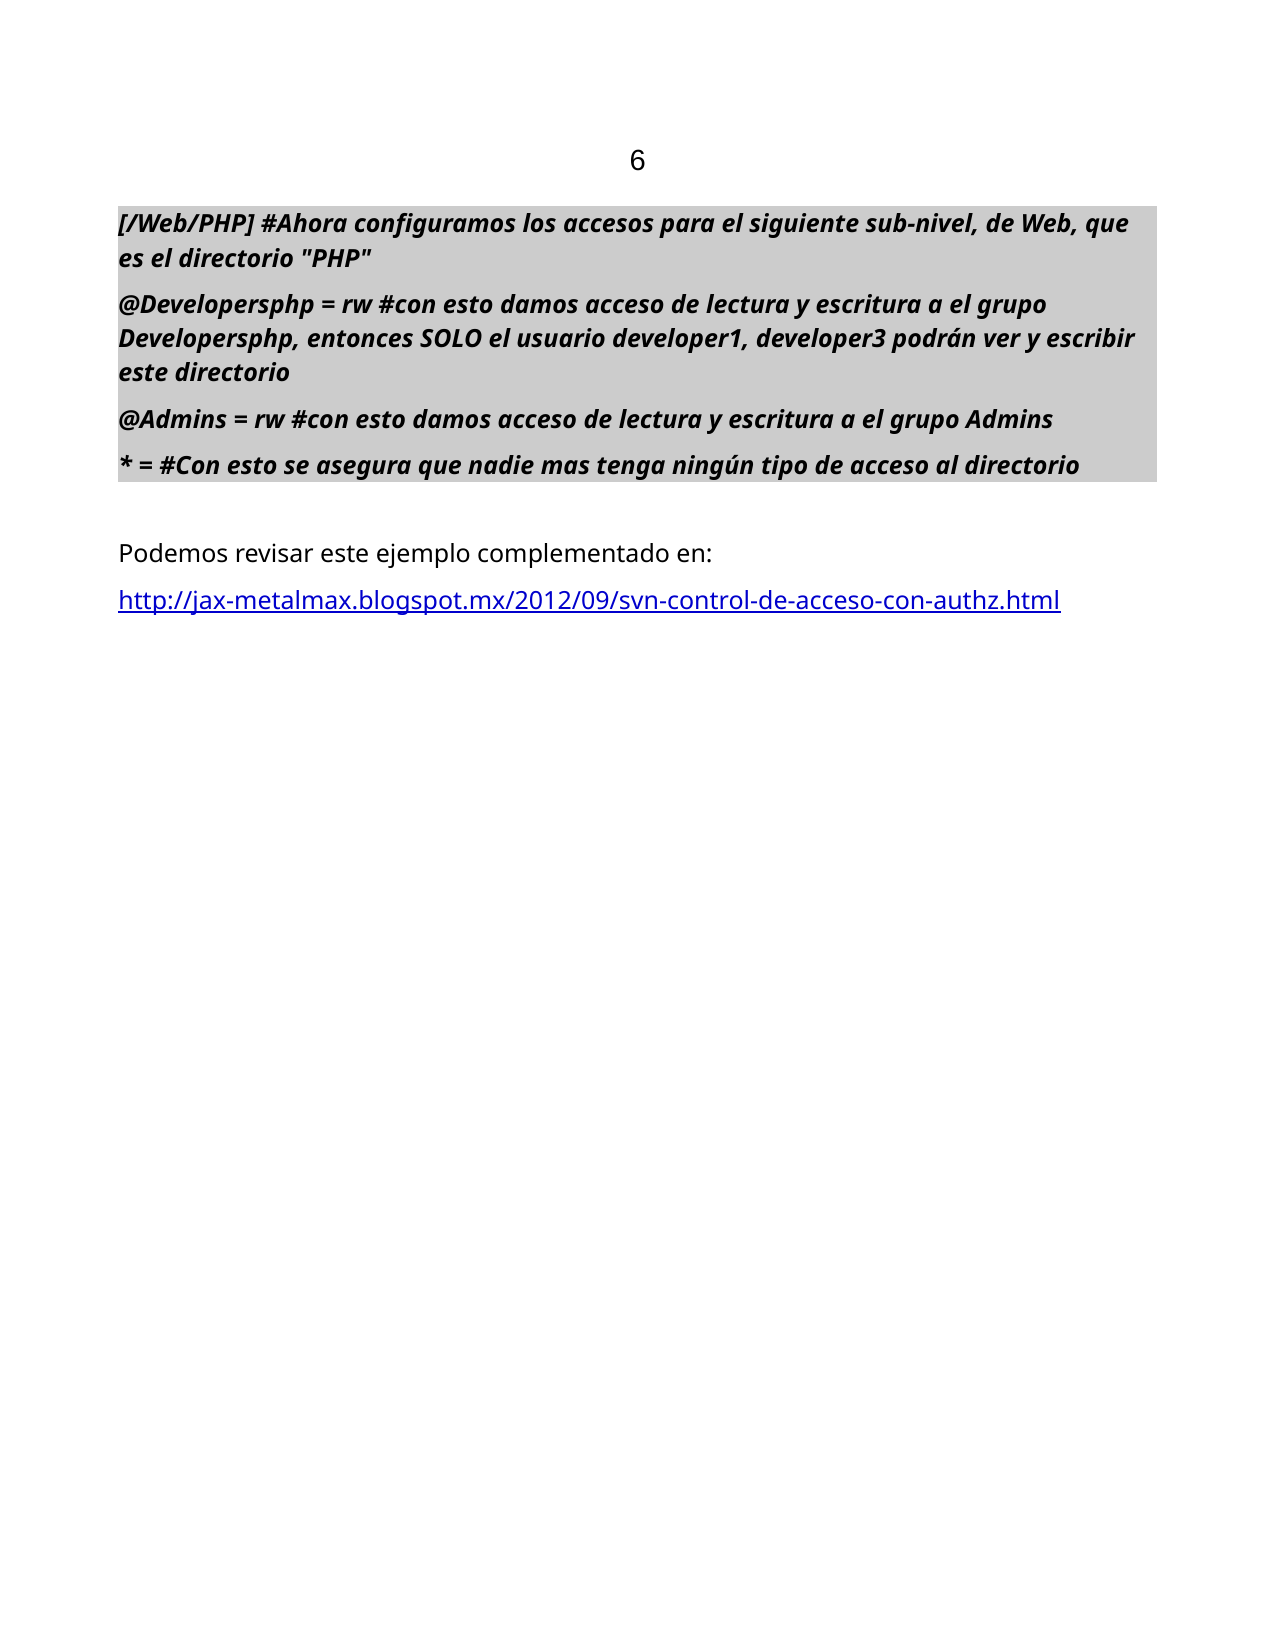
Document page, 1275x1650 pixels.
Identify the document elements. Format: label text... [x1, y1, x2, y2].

text * = #Con esto se asegura que nadie mas tenga ningún tipo de acceso al directorio [118, 448, 1157, 482]
text @Developersphp = rw #con esto damos acceso de lectura y escritura a el grupo Developersphp, entonces SOLO el usuario developer1, developer3 podrán ver y escribir este directorio [118, 287, 1157, 389]
text [/Web/PHP] #Ahora configuramos los accesos para el siguiente sub-nivel, de Web, que es el directorio "PHP" [118, 206, 1157, 274]
text Podemos revisar este ejemplo complementado en: [118, 536, 1157, 570]
text http://jax-metalmax.blogspot.mx/2012/09/svn-control-de-acceso-con-authz.html [118, 582, 1157, 616]
text @Admins = rw #con esto damos acceso de lectura y escritura a el grupo Admins [118, 401, 1157, 436]
